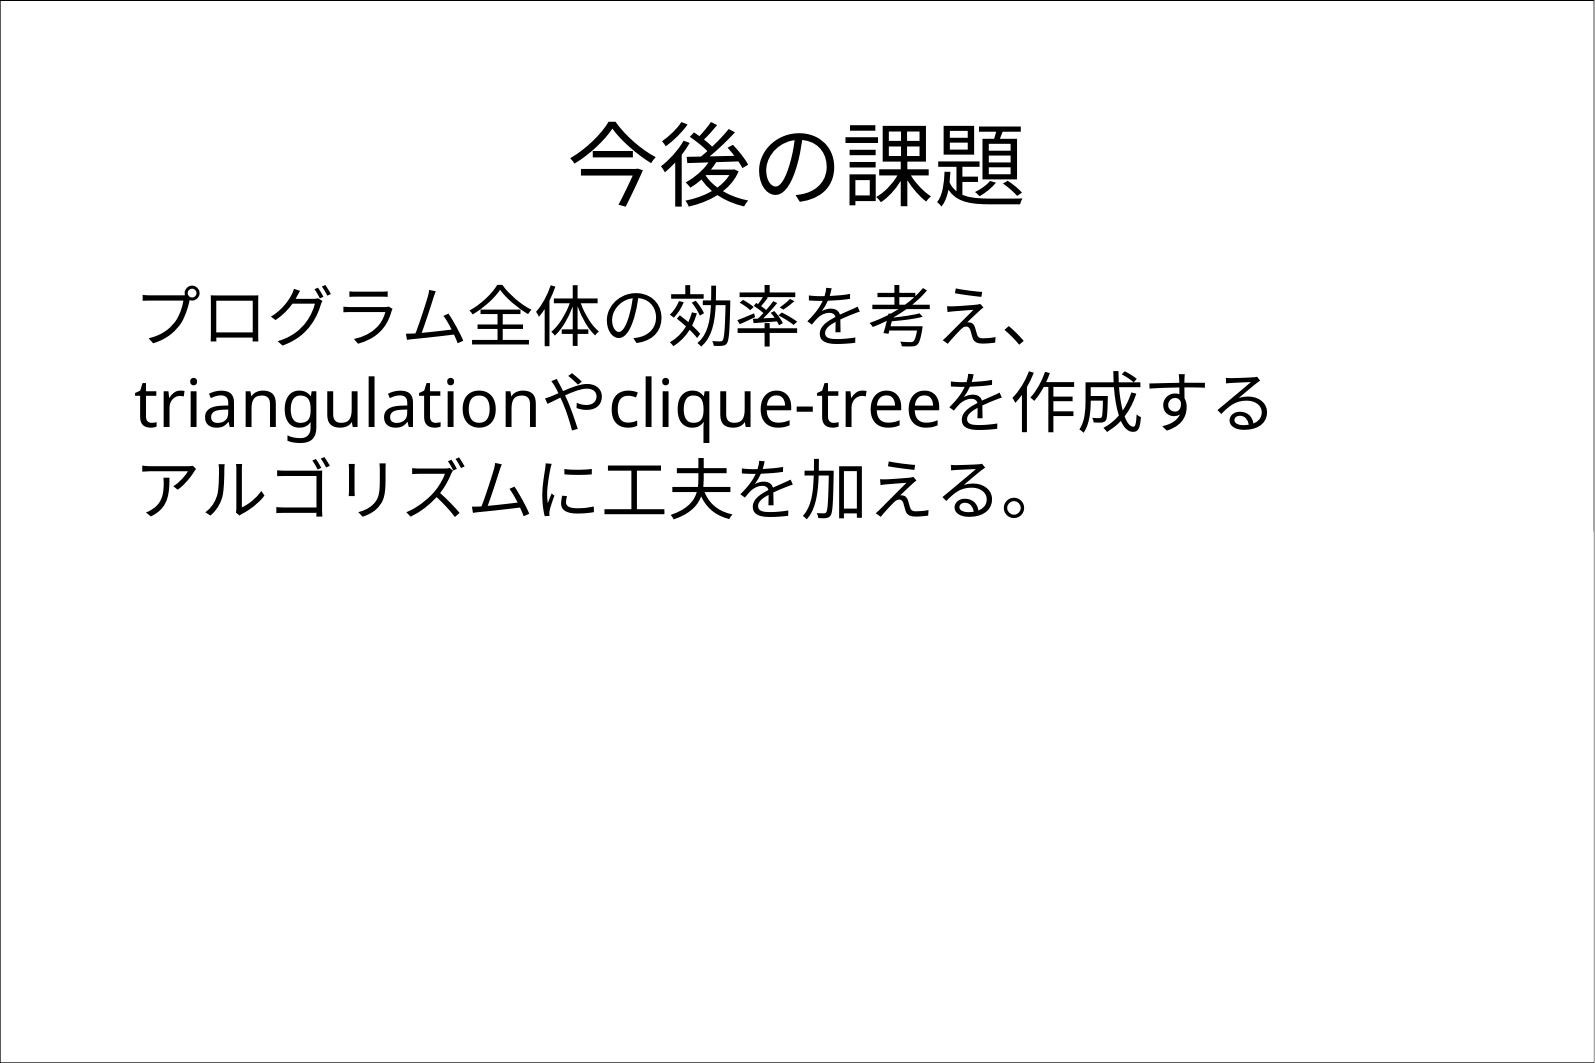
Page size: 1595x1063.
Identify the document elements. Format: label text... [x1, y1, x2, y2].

list プログラム全体の効率を考え、 triangulationやclique-treeを作成する アルゴリズムに工夫を加える。 [117, 295, 1478, 964]
title 今後の課題 [117, 77, 1478, 275]
